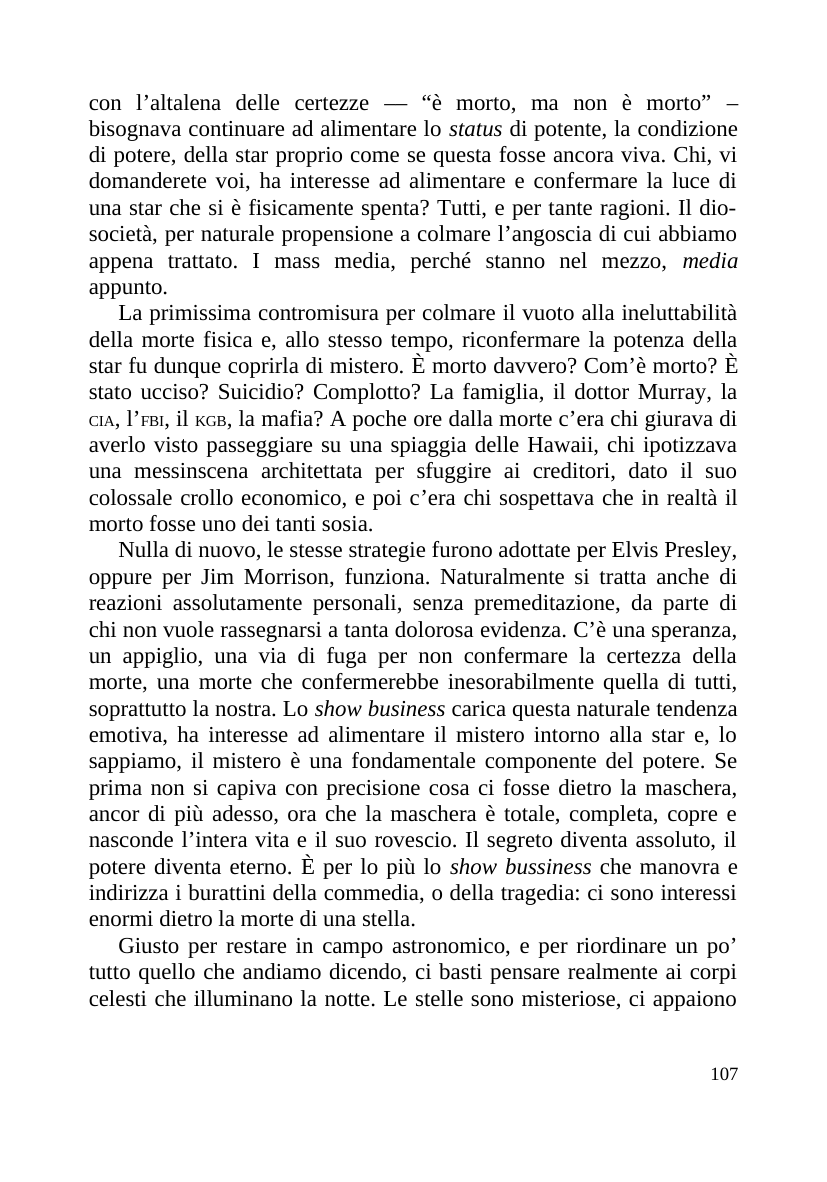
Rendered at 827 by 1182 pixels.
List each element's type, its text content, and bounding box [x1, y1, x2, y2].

text con l’altalena delle certezze –‒ “è morto, ma non è morto” ‒ bisognava continuare ad alimentare lo status di potente, la condizione di potere, della star proprio come se questa fosse ancora viva. Chi, vi domanderete voi, ha interesse ad alimentare e confermare la luce di una star che si è fisicamente spenta? Tutti, e per tante ragioni. Il dio-società, per naturale propensione a colmare l’angoscia di cui abbiamo appena trattato. I mass media, perché stanno nel mezzo, media appunto. [88, 88, 738, 299]
text La primissima contromisura per colmare il vuoto alla ineluttabilità della morte fisica e, allo stesso tempo, riconfermare la potenza della star fu dunque coprirla di mistero. è morto davvero? Com’è morto? è stato ucciso? Suicidio? Complotto? La famiglia, il dottor Murray, la cia, l’fbi, il kgb, la mafia? A poche ore dalla morte c’era chi giurava di averlo visto passeggiare su una spiaggia delle Hawaii, chi ipotizzava una messinscena architettata per sfuggire ai creditori, dato il suo colossale crollo economico, e poi c’era chi sospettava che in realtà il morto fosse uno dei tanti sosia. [88, 299, 738, 537]
text Nulla di nuovo, le stesse strategie furono adottate per Elvis Presley, oppure per Jim Morrison, funziona. Naturalmente si tratta anche di reazioni assolutamente personali, senza premeditazione, da parte di chi non vuole rassegnarsi a tanta dolorosa evidenza. C’è una speranza, un appiglio, una via di fuga per non confermare la certezza della morte, una morte che confermerebbe inesorabilmente quella di tutti, soprattutto la nostra. Lo show business carica questa naturale tendenza emotiva, ha interesse ad alimentare il mistero intorno alla star e, lo sappiamo, il mistero è una fondamentale componente del potere. Se prima non si capiva con precisione cosa ci fosse dietro la maschera, ancor di più adesso, ora che la maschera è totale, completa, copre e nasconde l’intera vita e il suo rovescio. Il segreto diventa assoluto, il potere diventa eterno. è per lo più lo show bussiness che manovra e indirizza i burattini della commedia, o della tragedia: ci sono interessi enormi dietro la morte di una stella. [88, 537, 738, 932]
text Giusto per restare in campo astronomico, e per riordinare un po’ tutto quello che andiamo dicendo, ci basti pensare realmente ai corpi celesti che illuminano la notte. Le stelle sono misteriose, ci appaiono [88, 932, 738, 1011]
